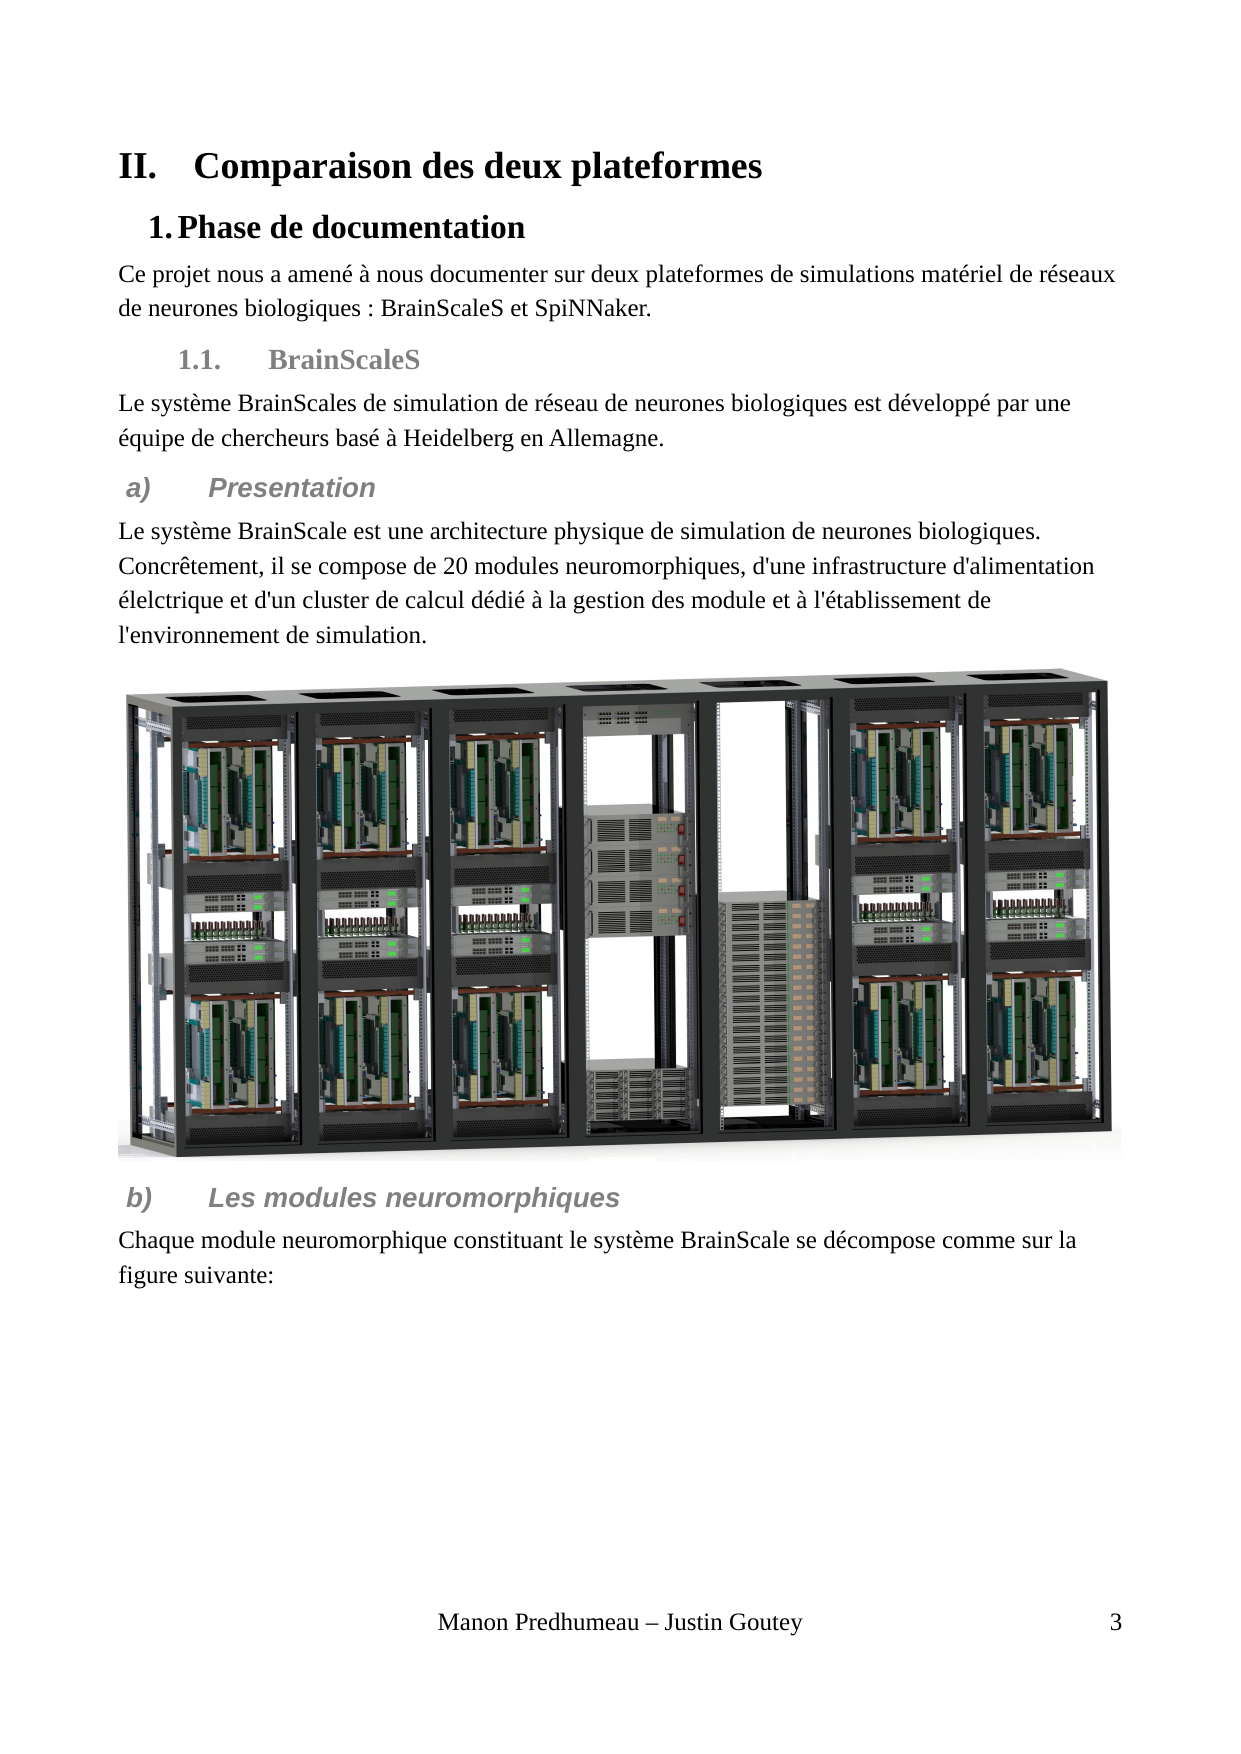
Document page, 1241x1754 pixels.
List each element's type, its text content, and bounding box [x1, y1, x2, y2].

subtitle BrainScaleS [177, 342, 1122, 376]
subtitle Phase de documentation [148, 208, 1122, 246]
subtitle Presentation [118, 472, 1122, 504]
text Ce projet nous a amené à nous documenter sur deux plateformes de simulations matériel de réseaux de neurones biologiques : BrainScaleS et SpiNNaker. [118, 259, 1122, 322]
picture [118, 668, 1122, 1161]
subtitle Les modules neuromorphiques [118, 1181, 1122, 1213]
text Le système BrainScales de simulation de réseau de neurones biologiques est développé par une équipe de chercheurs basé à Heidelberg en Allemagne. [118, 388, 1122, 452]
text Chaque module neuromorphique constituant le système BrainScale se décompose comme sur la figure suivante: [118, 1226, 1122, 1289]
subtitle Comparaison des deux plateformes [118, 143, 1122, 187]
text Le système BrainScale est une architecture physique de simulation de neurones biologiques. Concrêtement, il se compose de 20 modules neuromorphiques, d'une infrastructure d'alimentation élelctrique et d'un cluster de calcul dédié à la gestion des module et à l'établissement de l'environnement de simulation. [118, 516, 1122, 648]
